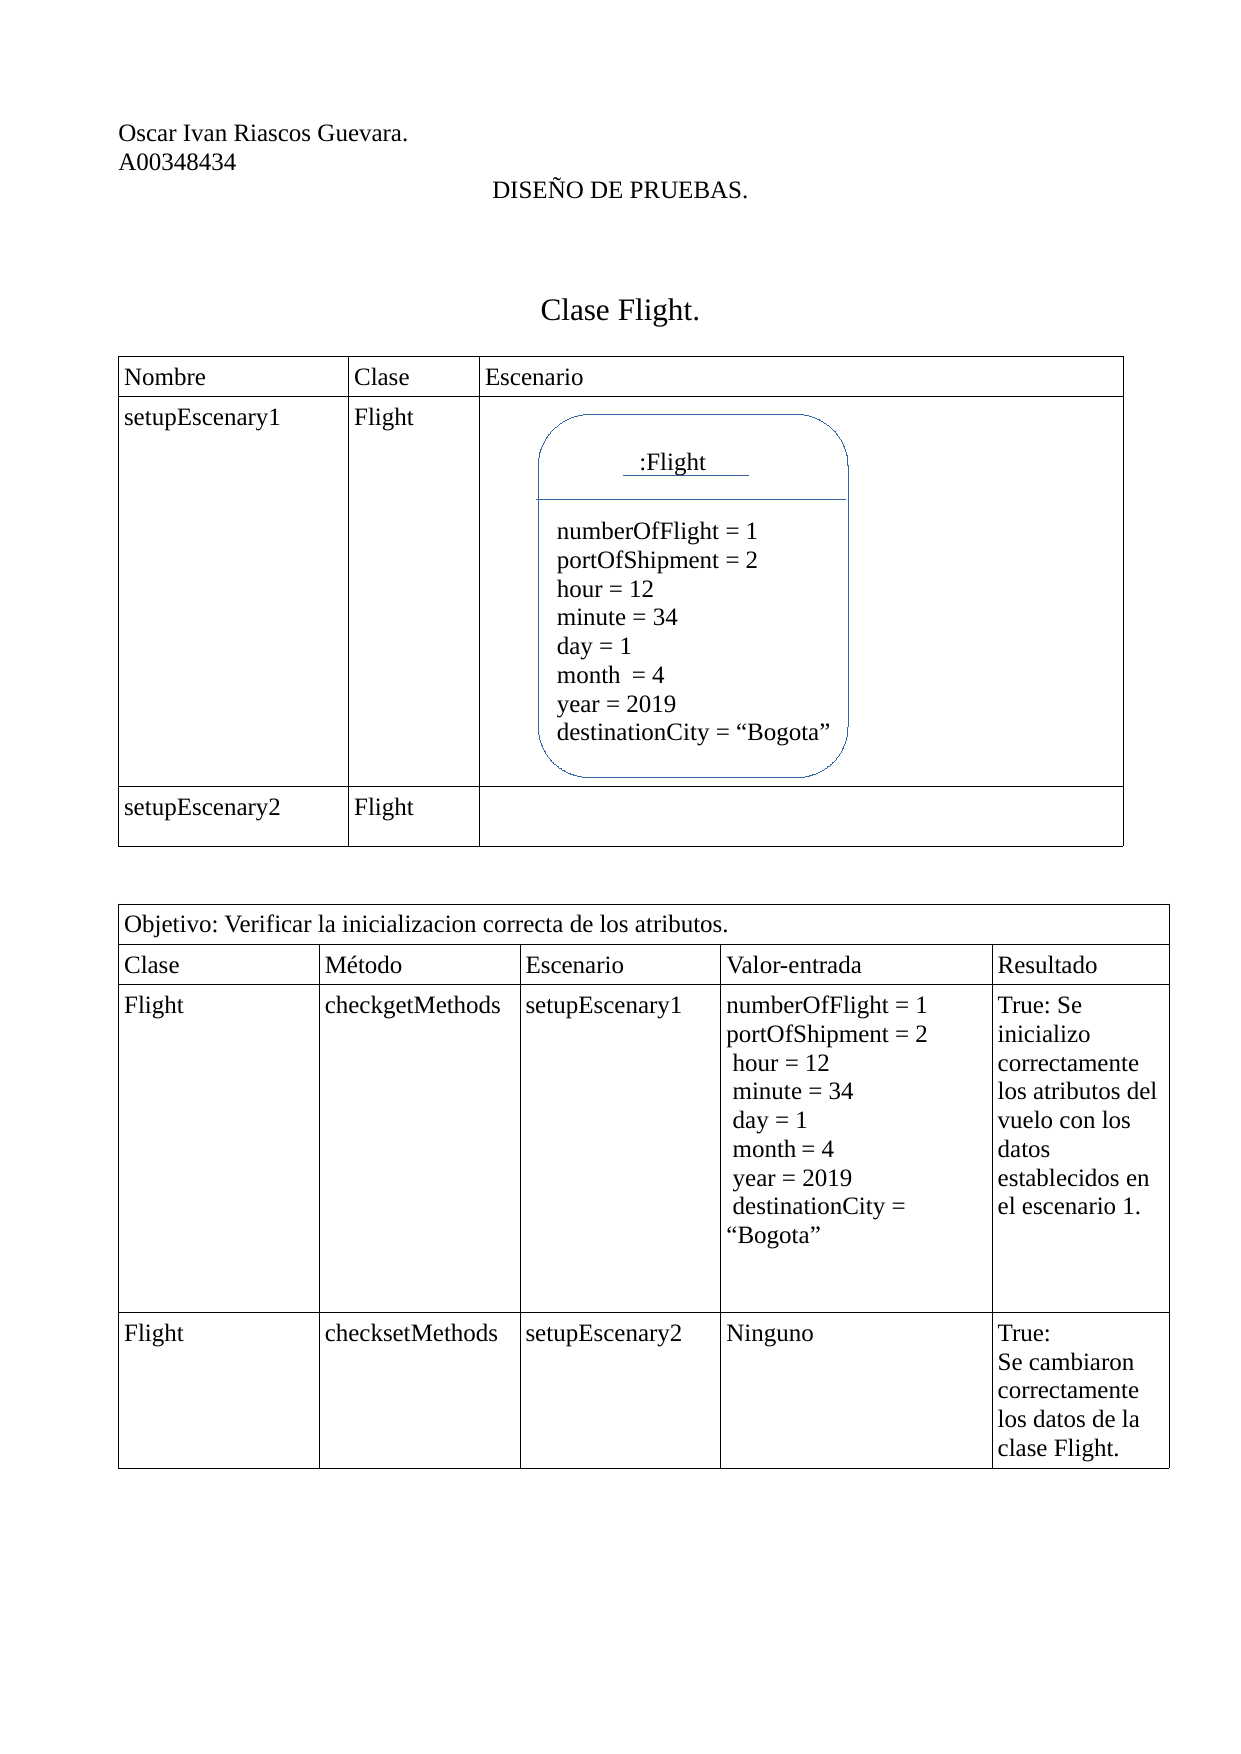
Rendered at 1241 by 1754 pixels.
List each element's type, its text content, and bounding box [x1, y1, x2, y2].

table_cell Escenario [521, 945, 720, 984]
table_header Nombre [119, 357, 348, 396]
table_cell setupEscenary1 [521, 985, 720, 1312]
table_header Clase [349, 357, 479, 396]
text Clase Flight. [118, 291, 1122, 327]
table_cell Resultado [993, 945, 1169, 984]
table_cell checksetMethods [320, 1313, 520, 1467]
table_cell Clase [119, 945, 319, 984]
table_cell numberOfFlight = 1 portOfShipment = 2 hour = 12 minute = 34 day = 1 month = 4 year = 2019 destinationCity = “Bogota” [721, 985, 992, 1312]
table_cell setupEscenary2 [521, 1313, 720, 1467]
table_cell Flight [119, 985, 319, 1312]
table_cell [480, 397, 1123, 786]
table_cell Flight [119, 1313, 319, 1467]
table_cell True: Se inicializo correctamente los atributos del vuelo con los datos establecidos en el escenario 1. [993, 985, 1169, 1312]
table_cell Método [320, 945, 520, 984]
table_header Objetivo: Verificar la inicializacion correcta de los atributos. [119, 905, 1169, 944]
table_cell setupEscenary1 [119, 397, 348, 786]
table_cell [480, 787, 1123, 846]
table_cell Flight [349, 397, 479, 786]
table_cell Ninguno [721, 1313, 992, 1467]
table_cell True: Se cambiaron correctamente los datos de la clase Flight. [993, 1313, 1169, 1467]
table_cell Valor-entrada [721, 945, 992, 984]
table_cell checkgetMethods [320, 985, 520, 1312]
table_cell setupEscenary2 [119, 787, 348, 846]
table_cell Flight [349, 787, 479, 846]
table_header Escenario [480, 357, 1123, 396]
